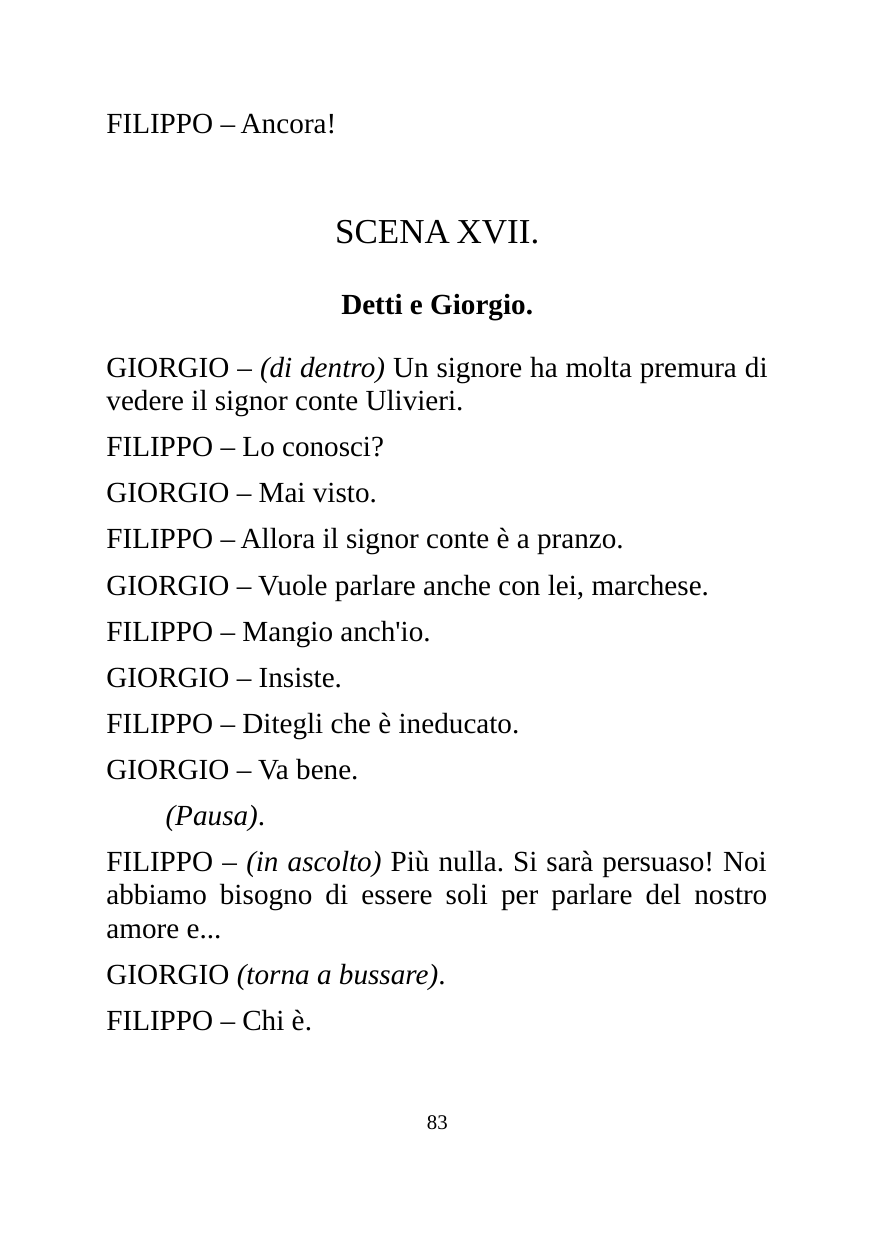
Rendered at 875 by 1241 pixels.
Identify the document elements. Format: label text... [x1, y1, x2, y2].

text GIORGIO (torna a bussare). [106, 957, 768, 991]
text GIORGIO – (di dentro) Un signore ha molta premura di vedere il signor conte Ulivieri. [106, 350, 768, 417]
text GIORGIO – Vuole parlare anche con lei, marchese. [106, 568, 768, 601]
text FILIPPO – Allora il signor conte è a pranzo. [106, 522, 768, 555]
text FILIPPO – Lo conosci? [106, 429, 768, 463]
text FILIPPO – (in ascolto) Più nulla. Si sarà persuaso! Noi abbiamo bisogno di essere soli per parlare del nostro amore e... [106, 844, 768, 944]
text GIORGIO – Mai visto. [106, 476, 768, 509]
text FILIPPO – Ditegli che è ineducato. [106, 706, 768, 739]
text GIORGIO – Va bene. [106, 752, 768, 785]
text (Pausa). [106, 798, 768, 831]
text GIORGIO – Insiste. [106, 660, 768, 693]
text FILIPPO – Ancora! [106, 106, 768, 140]
text FILIPPO – Mangio anch'io. [106, 614, 768, 647]
text FILIPPO – Chi è. [106, 1003, 768, 1037]
subtitle SCENA XVII. [106, 211, 768, 252]
text Detti e Giorgio. [106, 287, 768, 321]
